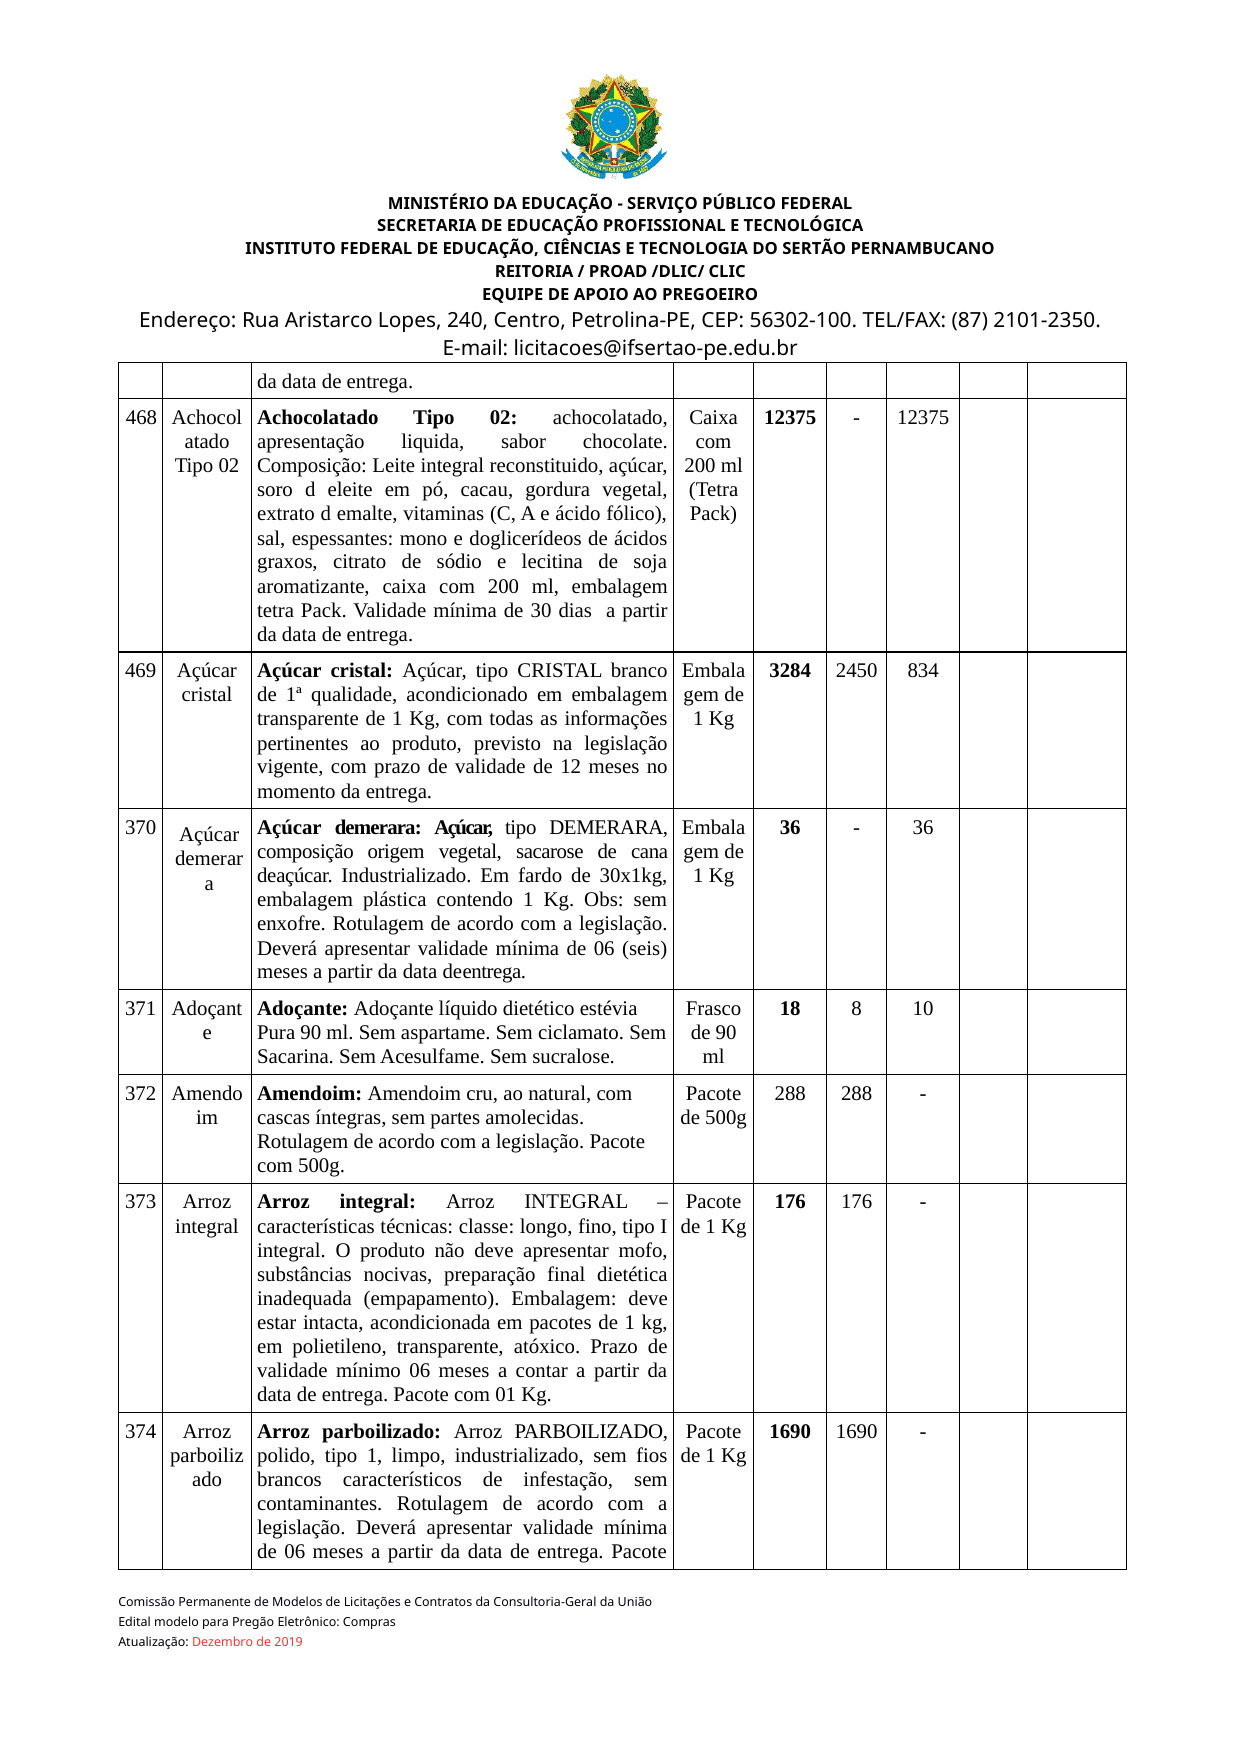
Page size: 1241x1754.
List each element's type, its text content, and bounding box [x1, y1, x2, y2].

table_cell Adoçante [163, 990, 251, 1074]
table_cell 36 [887, 809, 959, 989]
table_cell 370 [119, 809, 162, 989]
table_cell [887, 363, 959, 398]
table_cell 36 [754, 809, 826, 989]
table_cell 2450 [827, 653, 886, 808]
table_cell [674, 363, 753, 398]
table_cell [1028, 1184, 1126, 1412]
table_cell Arroz parboilizado: Arroz PARBOILIZADO, polido, tipo 1, limpo, industrializado, sem fios brancos característicos de infestação, sem contaminantes. Rotulagem de acordo com a legislação. Deverá apresentar validade mínima de 06 meses a partir da data de entrega. Pacote [252, 1413, 673, 1569]
table_cell - [827, 399, 886, 651]
table_cell [163, 363, 251, 398]
table_cell [827, 363, 886, 398]
table_cell [960, 363, 1027, 398]
table_cell - [887, 1413, 959, 1569]
table_cell [960, 990, 1027, 1074]
table_cell [1028, 363, 1126, 398]
table_cell [960, 1075, 1027, 1183]
table_cell 18 [754, 990, 826, 1074]
table_cell Amendoim [163, 1075, 251, 1183]
table_cell Achocolatado Tipo 02 [163, 399, 251, 651]
table_cell 176 [754, 1184, 826, 1412]
table_cell [960, 1184, 1027, 1412]
table_cell 373 [119, 1184, 162, 1412]
table_cell 176 [827, 1184, 886, 1412]
table_cell 468 [119, 399, 162, 651]
table_cell Achocolatado Tipo 02: achocolatado, apresentação liquida, sabor chocolate. Composição: Leite integral reconstituido, açúcar, soro d eleite em pó, cacau, gordura vegetal, extrato d emalte, vitaminas (C, A e ácido fólico), sal, espessantes: mono e doglicerídeos de ácidos graxos, citrato de sódio e lecitina de soja aromatizante, caixa com 200 ml, embalagem tetra Pack. Validade mínima de 30 dias a partir da data de entrega. [252, 399, 673, 651]
table_cell [1028, 1075, 1126, 1183]
table_cell 374 [119, 1413, 162, 1569]
table_cell Embalagem de 1 Kg [674, 653, 753, 808]
table_cell [119, 363, 162, 398]
table_cell Açúcar demerara [163, 809, 251, 989]
table_cell 8 [827, 990, 886, 1074]
table_cell Açúcar cristal: Açúcar, tipo CRISTAL branco de 1ª qualidade, acondicionado em embalagem transparente de 1 Kg, com todas as informações pertinentes ao produto, previsto na legislação vigente, com prazo de validade de 12 meses no momento da entrega. [252, 653, 673, 808]
table_cell 372 [119, 1075, 162, 1183]
table_cell Pacote de 1 Kg [674, 1184, 753, 1412]
table_cell da data de entrega. [252, 363, 673, 398]
table_cell 12375 [754, 399, 826, 651]
table_cell Caixa com 200 ml (Tetra Pack) [674, 399, 753, 651]
table_cell Arroz parboilizado [163, 1413, 251, 1569]
table_cell [1028, 809, 1126, 989]
table_cell 3284 [754, 653, 826, 808]
table_cell [1028, 1413, 1126, 1569]
table_cell [960, 653, 1027, 808]
table_cell - [827, 809, 886, 989]
table_cell Açúcar cristal [163, 653, 251, 808]
table_cell 371 [119, 990, 162, 1074]
table_cell Arroz integral: Arroz INTEGRAL – características técnicas: classe: longo, fino, tipo I integral. O produto não deve apresentar mofo, substâncias nocivas, preparação final dietética inadequada (empapamento). Embalagem: deve estar intacta, acondicionada em pacotes de 1 kg, em polietileno, transparente, atóxico. Prazo de validade mínimo 06 meses a contar a partir da data de entrega. Pacote com 01 Kg. [252, 1184, 673, 1412]
table_cell 10 [887, 990, 959, 1074]
picture [560, 74, 667, 179]
table_cell [1028, 399, 1126, 651]
table_cell - [887, 1184, 959, 1412]
table_cell [960, 399, 1027, 651]
table_cell [1028, 990, 1126, 1074]
table_cell 1690 [754, 1413, 826, 1569]
table_cell 288 [754, 1075, 826, 1183]
table_cell 288 [827, 1075, 886, 1183]
table_cell Amendoim: Amendoim cru, ao natural, com cascas íntegras, sem partes amolecidas. Rotulagem de acordo com a legislação. Pacote com 500g. [252, 1075, 673, 1183]
table_cell Arroz integral [163, 1184, 251, 1412]
table_cell [960, 809, 1027, 989]
table_cell Pacote de 500g [674, 1075, 753, 1183]
table_cell Pacote de 1 Kg [674, 1413, 753, 1569]
table_cell Açúcar demerara: Açúcar, tipo DEMERARA, composição origem vegetal, sacarose de cana deaçúcar. Industrializado. Em fardo de 30x1kg, embalagem plástica contendo 1 Kg. Obs: sem enxofre. Rotulagem de acordo com a legislação. Deverá apresentar validade mínima de 06 (seis) meses a partir da data deentrega. [252, 809, 673, 989]
table_cell [960, 1413, 1027, 1569]
table_cell Frasco de 90 ml [674, 990, 753, 1074]
table_cell Embalagem de 1 Kg [674, 809, 753, 989]
table_cell - [887, 1075, 959, 1183]
table_cell [1028, 653, 1126, 808]
table_cell [754, 363, 826, 398]
table_cell 834 [887, 653, 959, 808]
table_cell 469 [119, 653, 162, 808]
table_cell 12375 [887, 399, 959, 651]
table_cell Adoçante: Adoçante líquido dietético estévia Pura 90 ml. Sem aspartame. Sem ciclamato. Sem Sacarina. Sem Acesulfame. Sem sucralose. [252, 990, 673, 1074]
table_cell 1690 [827, 1413, 886, 1569]
